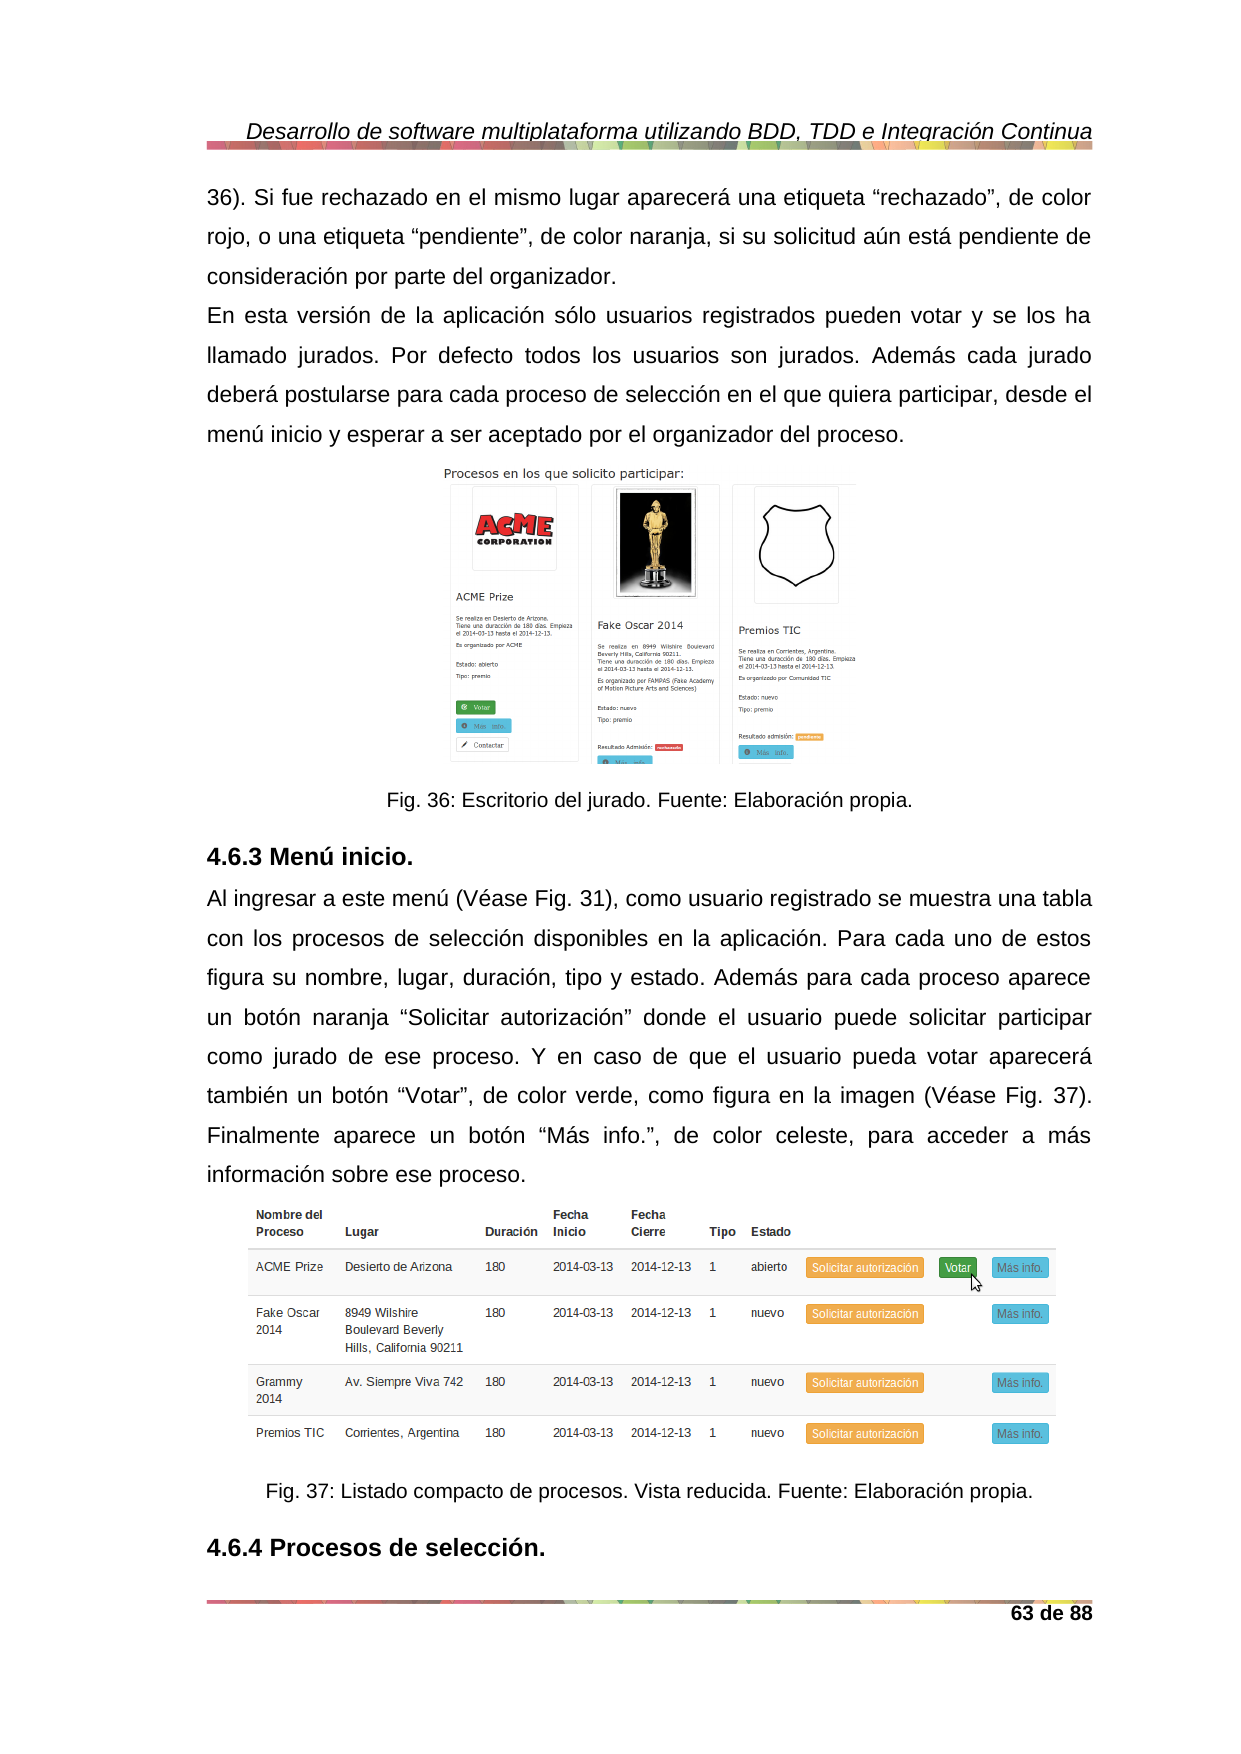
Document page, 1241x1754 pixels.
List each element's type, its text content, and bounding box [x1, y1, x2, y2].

text 36). Si fue rechazado en el mismo lugar aparecerá una etiqueta “rechazado”, de color rojo, o una etiqueta “pendiente”, de color naranja, si su solicitud aún está pendiente de consideración por parte del organizador. [207, 184, 1093, 289]
text Al ingresar a este menú (Véase Fig. 31), como usuario registrado se muestra una tabla con los procesos de selección disponibles en la aplicación. Para cada uno de estos figura su nombre, lugar, duración, tipo y estado. Además para cada proceso aparece un botón naranja “Solicitar autorización” donde el usuario puede solicitar participar como jurado de ese proceso. Y en caso de que el usuario pueda votar aparecerá también un botón “Votar”, de color verde, como figura en la imagen (Véase Fig. 37). Finalmente aparece un botón “Más info.”, de color celeste, para acceder a más información sobre ese proceso. [207, 885, 1093, 1188]
table_header [207, 460, 1093, 770]
text 4.6.4 Procesos de selección. [207, 1533, 1093, 1562]
picture [443, 465, 857, 764]
table_cell Fig. 37: Listado compacto de procesos. Vista reducida. Fuente: Elaboración propia. [207, 1461, 1093, 1521]
picture [243, 1206, 1056, 1456]
text En esta versión de la aplicación sólo usuarios registrados pueden votar y se los ha llamado jurados. Por defecto todos los usuarios son jurados. Además cada jurado deberá postularse para cada proceso de selección en el que quiera participar, desde el menú inicio y esperar a ser aceptado por el organizador del proceso. [207, 302, 1093, 447]
table_cell Fig. 36: Escritorio del jurado. Fuente: Elaboración propia. [207, 770, 1093, 830]
table_header [207, 1201, 1093, 1461]
text 4.6.3 Menú inicio. [207, 842, 1093, 871]
